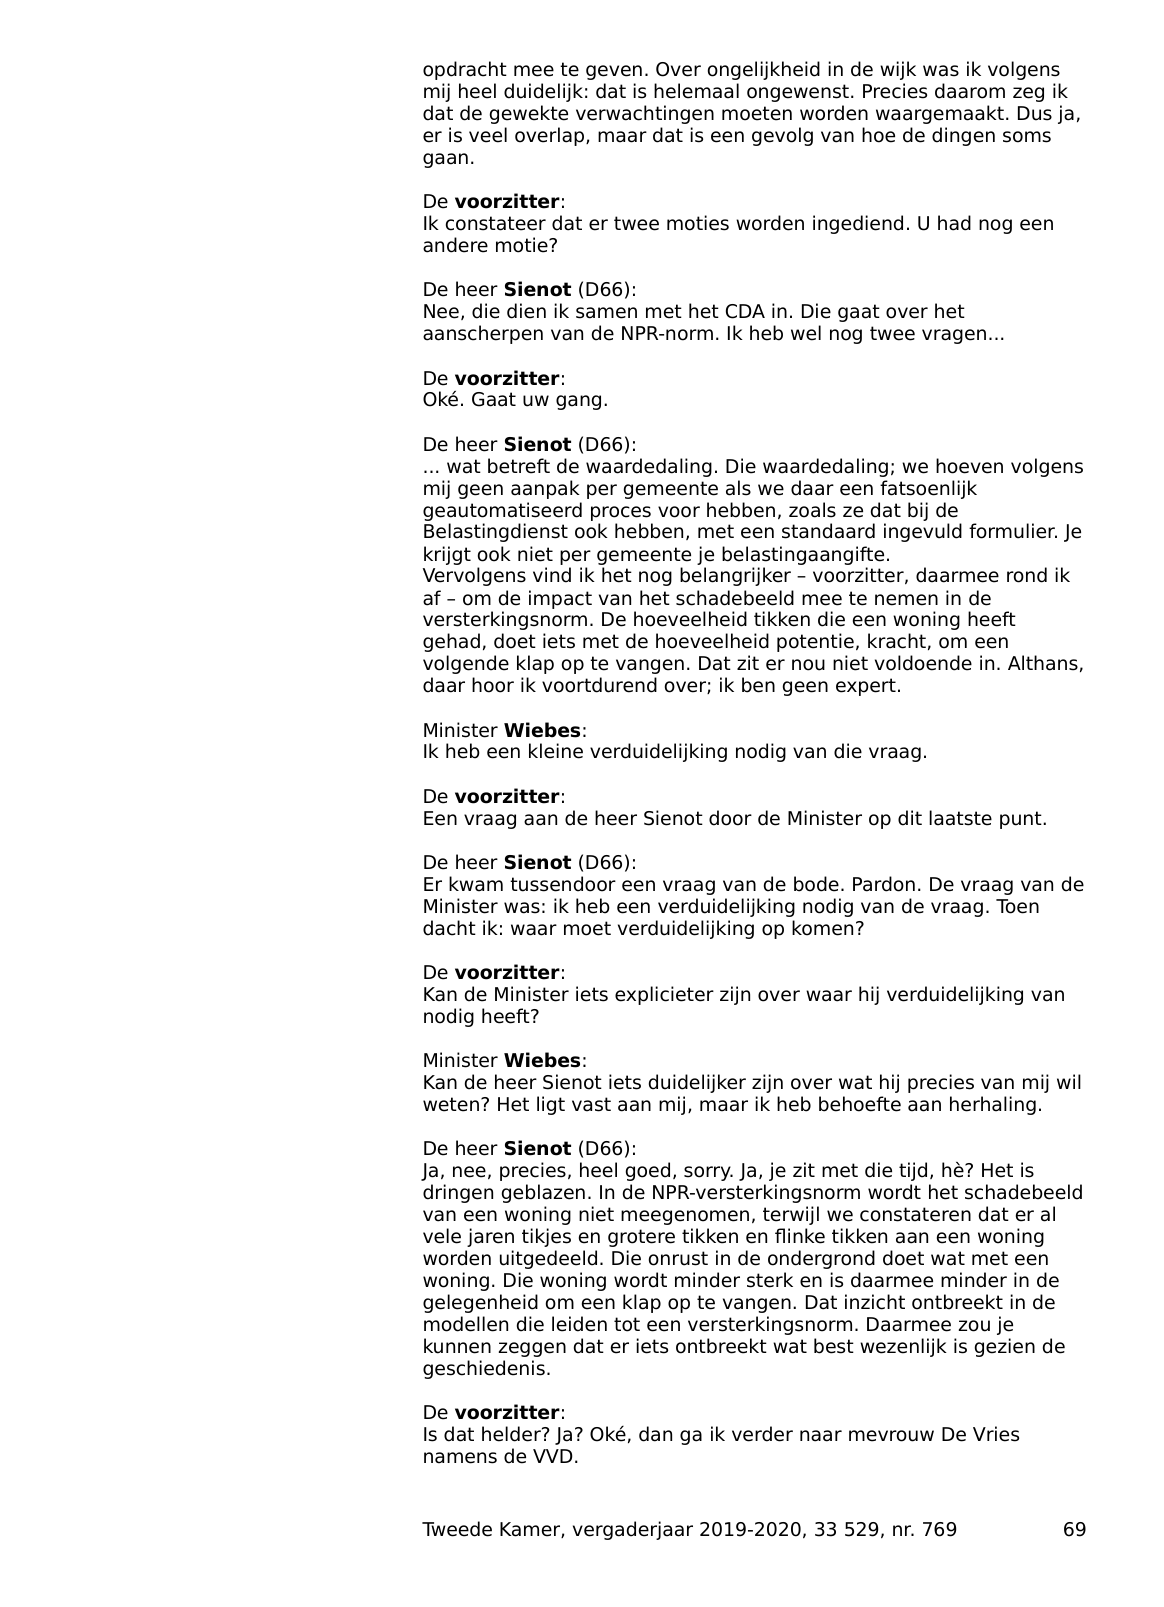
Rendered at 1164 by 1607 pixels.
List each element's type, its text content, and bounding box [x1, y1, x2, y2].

text De heer Sienot (D66): [422, 1138, 1087, 1160]
text De voorzitter: [422, 191, 1087, 213]
text De voorzitter: [422, 786, 1087, 808]
text Er kwam tussendoor een vraag van de bode. Pardon. De vraag van de Minister was: ik heb een verduidelijking nodig van de vraag. Toen dacht ik: waar moet verduidelijking op komen? [422, 874, 1087, 940]
text Ja, nee, precies, heel goed, sorry. Ja, je zit met die tijd, hè? Het is dringen geblazen. In de NPR-versterkingsnorm wordt het schadebeeld van een woning niet meegenomen, terwijl we constateren dat er al vele jaren tikjes en grotere tikken en flinke tikken aan een woning worden uitgedeeld. Die onrust in de ondergrond doet wat met een woning. Die woning wordt minder sterk en is daarmee minder in de gelegenheid om een klap op te vangen. Dat inzicht ontbreekt in de modellen die leiden tot een versterkingsnorm. Daarmee zou je kunnen zeggen dat er iets ontbreekt wat best wezenlijk is gezien de geschiedenis. [422, 1160, 1087, 1380]
text Vervolgens vind ik het nog belangrijker – voorzitter, daarmee rond ik af – om de impact van het schadebeeld mee te nemen in de versterkingsnorm. De hoeveelheid tikken die een woning heeft gehad, doet iets met de hoeveelheid potentie, kracht, om een volgende klap op te vangen. Dat zit er nou niet voldoende in. Althans, daar hoor ik voortdurend over; ik ben geen expert. [422, 565, 1087, 697]
text De heer Sienot (D66): [422, 279, 1087, 301]
text De voorzitter: [422, 367, 1087, 389]
text Ik heb een kleine verduidelijking nodig van die vraag. [422, 741, 1087, 763]
text Is dat helder? Ja? Oké, dan ga ik verder naar mevrouw De Vries namens de VVD. [422, 1424, 1087, 1468]
text De voorzitter: [422, 962, 1087, 984]
text De voorzitter: [422, 1402, 1087, 1424]
text Kan de Minister iets explicieter zijn over waar hij verduidelijking van nodig heeft? [422, 984, 1087, 1028]
text ... wat betreft de waardedaling. Die waardedaling; we hoeven volgens mij geen aanpak per gemeente als we daar een fatsoenlijk geautomatiseerd proces voor hebben, zoals ze dat bij de Belastingdienst ook hebben, met een standaard ingevuld formulier. Je krijgt ook niet per gemeente je belastingaangifte. [422, 456, 1087, 565]
text Minister Wiebes: [422, 719, 1087, 741]
text De heer Sienot (D66): [422, 852, 1087, 874]
text opdracht mee te geven. Over ongelijkheid in de wijk was ik volgens mij heel duidelijk: dat is helemaal ongewenst. Precies daarom zeg ik dat de gewekte verwachtingen moeten worden waargemaakt. Dus ja, er is veel overlap, maar dat is een gevolg van hoe de dingen soms gaan. [422, 59, 1087, 169]
text Minister Wiebes: [422, 1050, 1087, 1072]
text De heer Sienot (D66): [422, 433, 1087, 456]
text Kan de heer Sienot iets duidelijker zijn over wat hij precies van mij wil weten? Het ligt vast aan mij, maar ik heb behoefte aan herhaling. [422, 1072, 1087, 1116]
text Een vraag aan de heer Sienot door de Minister op dit laatste punt. [422, 808, 1087, 829]
text Oké. Gaat uw gang. [422, 389, 1087, 411]
text Ik constateer dat er twee moties worden ingediend. U had nog een andere motie? [422, 213, 1087, 257]
text Nee, die dien ik samen met het CDA in. Die gaat over het aanscherpen van de NPR-norm. Ik heb wel nog twee vragen... [422, 301, 1087, 345]
